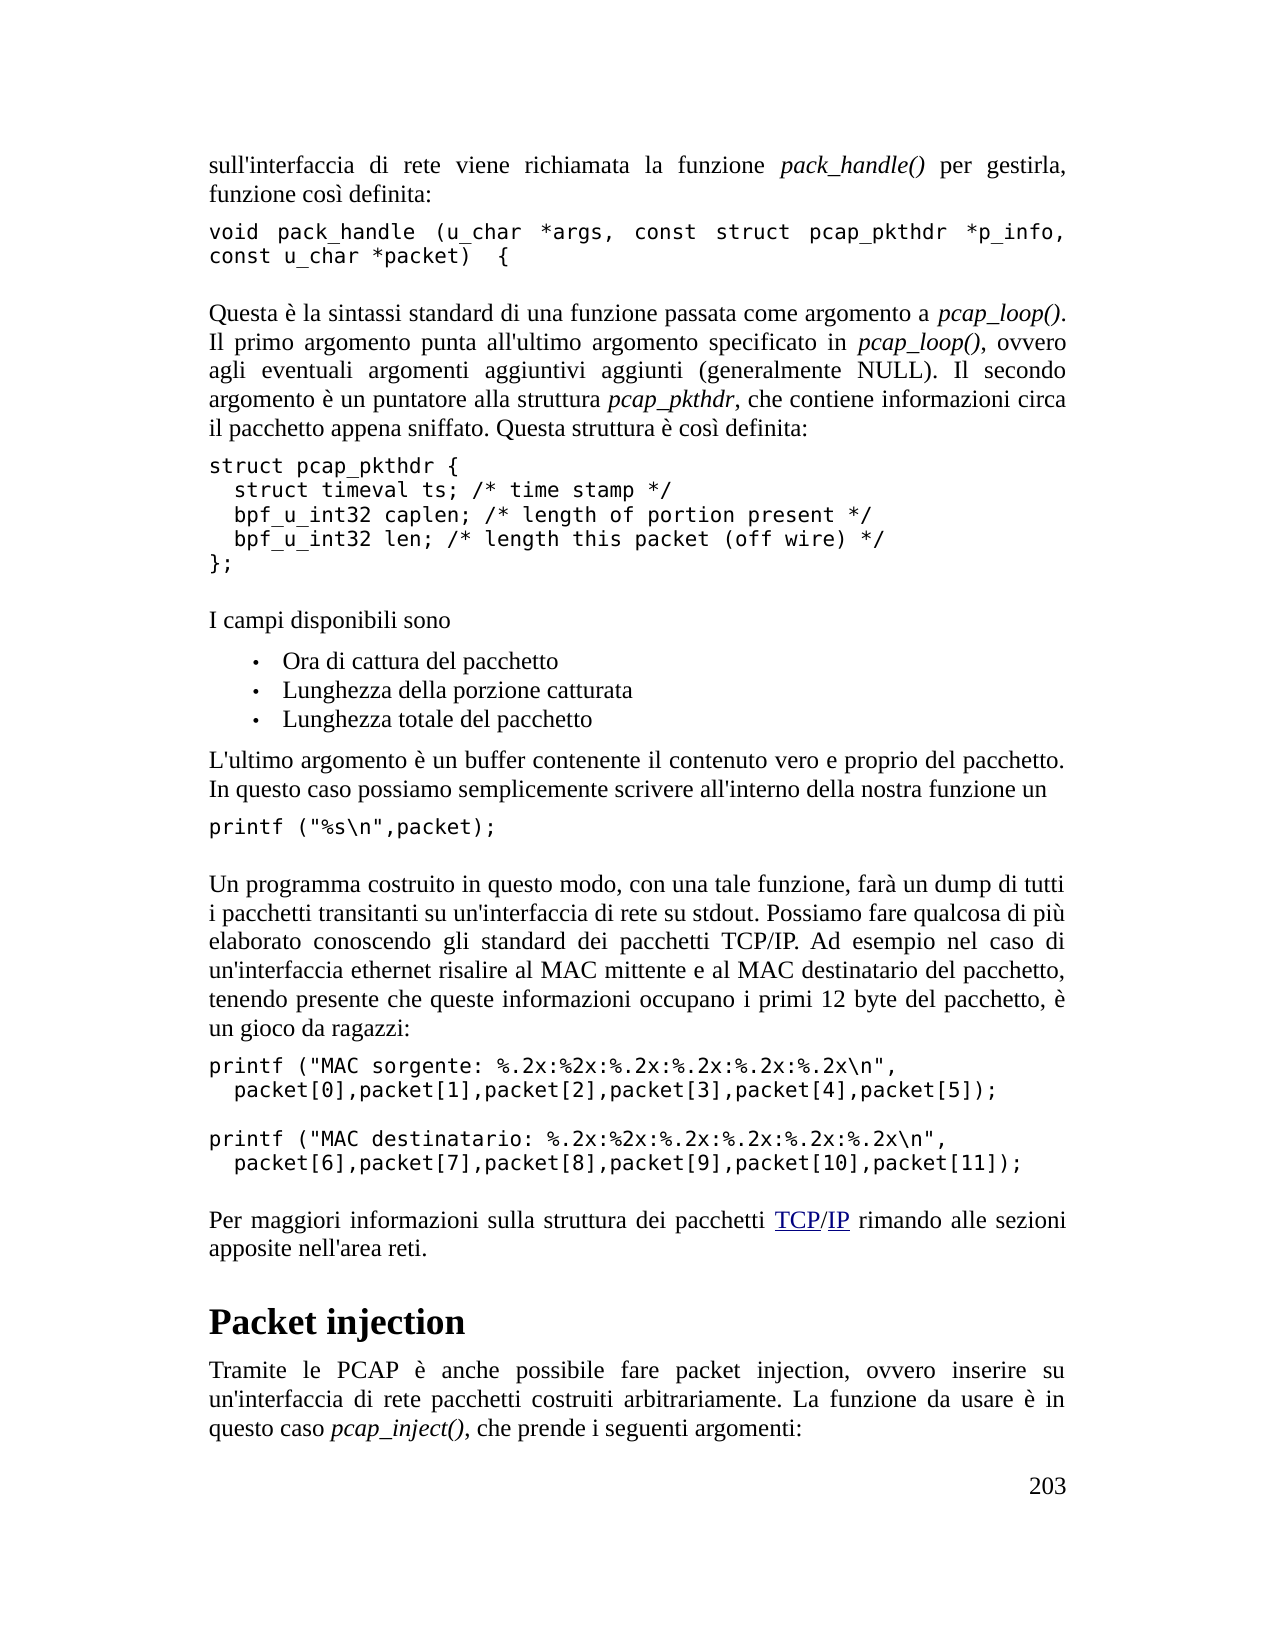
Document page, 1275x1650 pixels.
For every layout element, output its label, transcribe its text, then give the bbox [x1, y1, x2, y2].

text I campi disponibili sono [208, 605, 1066, 634]
text bpf_u_int32 len; /* length this packet (off wire) */ [208, 527, 1066, 551]
text Un programma costruito in questo modo, con una tale funzione, farà un dump di tutti i pacchetti transitanti su un'interfaccia di rete su stdout. Possiamo fare qualcosa di più elaborato conoscendo gli standard dei pacchetti TCP/IP. Ad esempio nel caso di un'interfaccia ethernet risalire al MAC mittente e al MAC destinatario del pacchetto, tenendo presente che queste informazioni occupano i primi 12 byte del pacchetto, è un gioco da ragazzi: [208, 869, 1066, 1041]
text printf ("MAC sorgente: %.2x:%2x:%.2x:%.2x:%.2x:%.2x\n", [208, 1054, 1066, 1078]
text }; [208, 551, 1066, 576]
subtitle Packet injection [208, 1300, 1066, 1343]
list Ora di cattura del pacchetto [253, 646, 1066, 675]
text L'ultimo argomento è un buffer contenente il contenuto vero e proprio del pacchetto. In questo caso possiamo semplicemente scrivere all'interno della nostra funzione un [208, 745, 1066, 803]
text Tramite le PCAP è anche possibile fare packet injection, ovvero inserire su un'interfaccia di rete pacchetti costruiti arbitrariamente. La funzione da usare è in questo caso pcap_inject(), che prende i seguenti argomenti: [208, 1355, 1066, 1442]
text printf ("MAC destinatario: %.2x:%2x:%.2x:%.2x:%.2x:%.2x\n", [208, 1127, 1066, 1151]
text Per maggiori informazioni sulla struttura dei pacchetti TCP/IP rimando alle sezioni apposite nell'area reti. [208, 1205, 1066, 1262]
text bpf_u_int32 caplen; /* length of portion present */ [208, 503, 1066, 527]
text void pack_handle (u_char *args, const struct pcap_pkthdr *p_info, const u_char *packet) { [208, 220, 1066, 268]
text packet[0],packet[1],packet[2],packet[3],packet[4],packet[5]); [208, 1078, 1066, 1102]
text struct pcap_pkthdr { [208, 454, 1066, 478]
list Lunghezza della porzione catturata [253, 675, 1066, 704]
text printf ("%s\n",packet); [208, 815, 1066, 839]
text packet[6],packet[7],packet[8],packet[9],packet[10],packet[11]); [208, 1151, 1066, 1175]
list Lunghezza totale del pacchetto [253, 704, 1066, 733]
text Questa è la sintassi standard di una funzione passata come argomento a pcap_loop(). Il primo argomento punta all'ultimo argomento specificato in pcap_loop(), ovvero agli eventuali argomenti aggiuntivi aggiunti (generalmente NULL). Il secondo argomento è un puntatore alla struttura pcap_pkthdr, che contiene informazioni circa il pacchetto appena sniffato. Questa struttura è così definita: [208, 298, 1066, 442]
text sull'interfaccia di rete viene richiamata la funzione pack_handle() per gestirla, funzione così definita: [208, 150, 1066, 207]
text struct timeval ts; /* time stamp */ [208, 478, 1066, 503]
